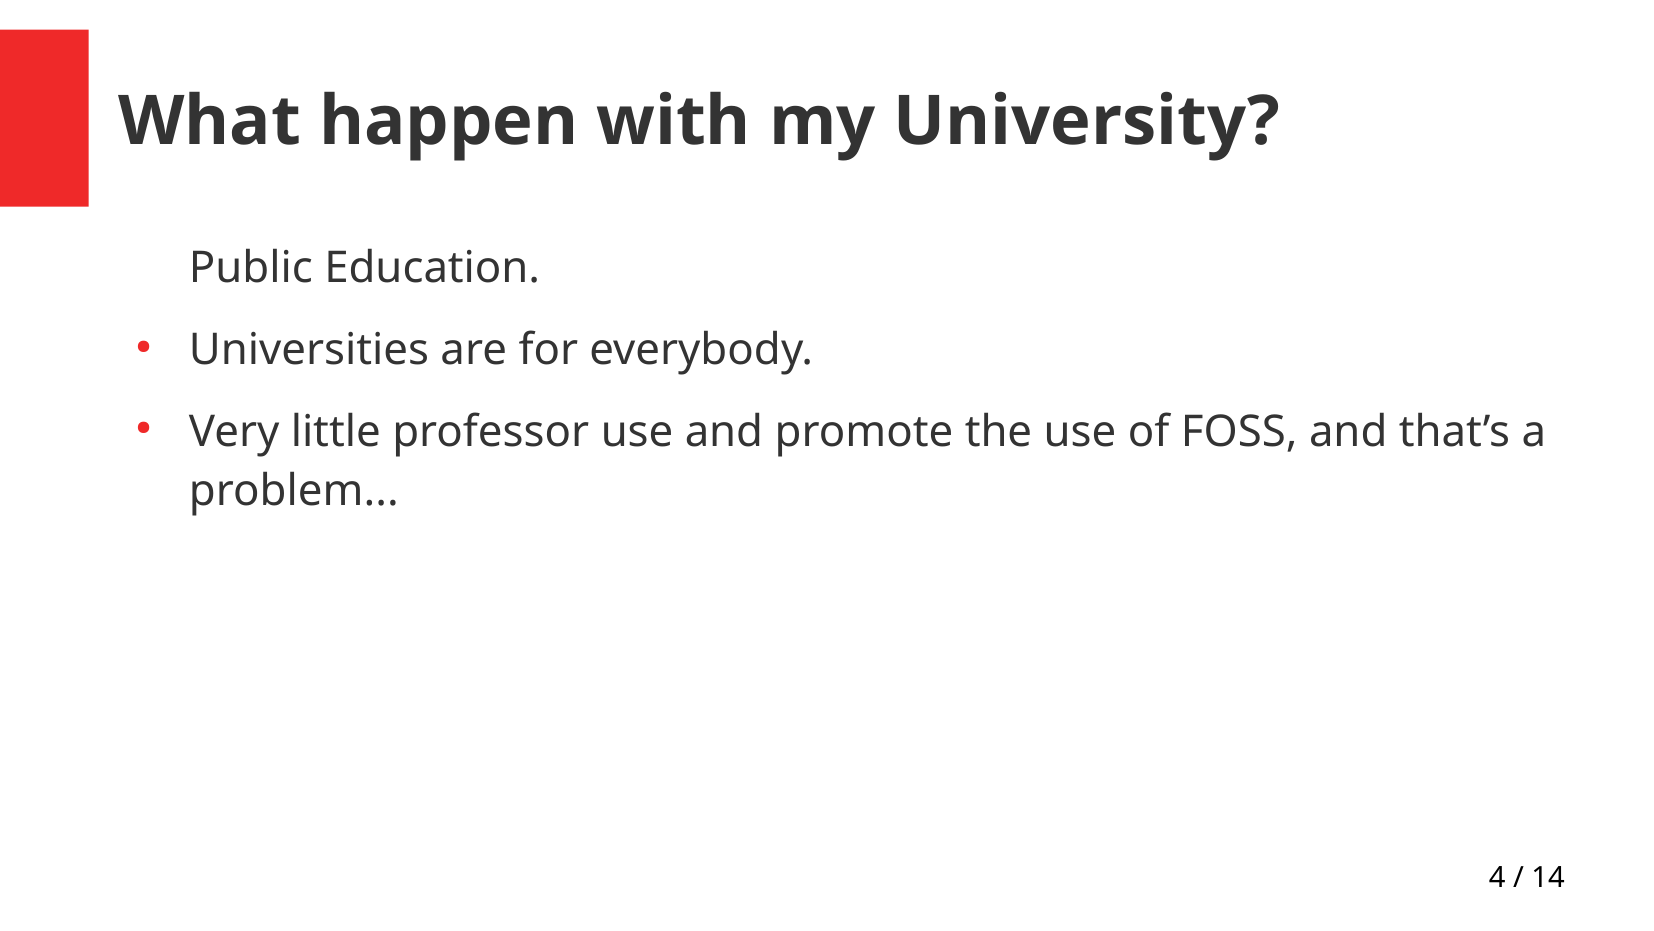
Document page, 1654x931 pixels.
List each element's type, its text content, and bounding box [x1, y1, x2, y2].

title What happen with my University? [118, 29, 1595, 207]
list Public Education. Universities are for everybody. Very little professor use and promote the use of FOSS, and that’s a problem... [118, 236, 1595, 798]
